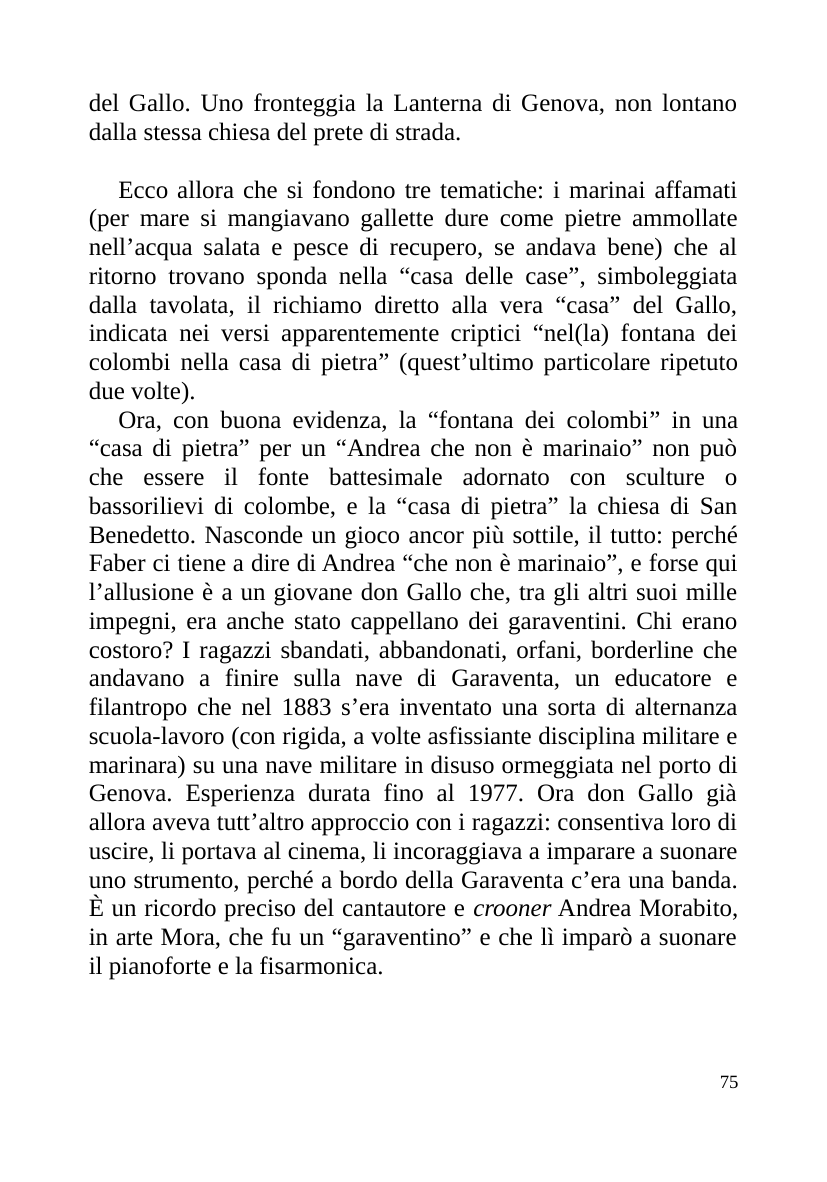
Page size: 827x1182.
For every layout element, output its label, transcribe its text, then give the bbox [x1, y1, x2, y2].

text Ora, con buona evidenza, la “fontana dei colombi” in una “casa di pietra” per un “Andrea che non è marinaio” non può che essere il fonte battesimale adornato con sculture o bassorilievi di colombe, e la “casa di pietra” la chiesa di San Benedetto. Nasconde un gioco ancor più sottile, il tutto: perché Faber ci tiene a dire di Andrea “che non è marinaio”, e forse qui l’allusione è a un giovane don Gallo che, tra gli altri suoi mille impegni, era anche stato cappellano dei garaventini. Chi erano costoro? I ragazzi sbandati, abbandonati, orfani, borderline che andavano a finire sulla nave di Garaventa, un educatore e filantropo che nel 1883 s’era inventato una sorta di alternanza scuola-lavoro (con rigida, a volte asfissiante disciplina militare e marinara) su una nave militare in disuso ormeggiata nel porto di Genova. Esperienza durata fino al 1977. Ora don Gallo già allora aveva tutt’altro approccio con i ragazzi: consentiva loro di uscire, li portava al cinema, li incoraggiava a imparare a suonare uno strumento, perché a bordo della Garaventa c’era una banda. È un ricordo preciso del cantautore e crooner Andrea Morabito, in arte Mora, che fu un “garaventino” e che lì imparò a suonare il pianoforte e la fisarmonica. [88, 405, 738, 980]
text del Gallo. Uno fronteggia la Lanterna di Genova, non lontano dalla stessa chiesa del prete di strada. [88, 88, 738, 146]
text Ecco allora che si fondono tre tematiche: i marinai affamati (per mare si mangiavano gallette dure come pietre ammollate nell’acqua salata e pesce di recupero, se andava bene) che al ritorno trovano sponda nella “casa delle case”, simboleggiata dalla tavolata, il richiamo diretto alla vera “casa” del Gallo, indicata nei versi apparentemente criptici “nel(la) fontana dei colombi nella casa di pietra” (quest’ultimo particolare ripetuto due volte). [88, 175, 738, 405]
